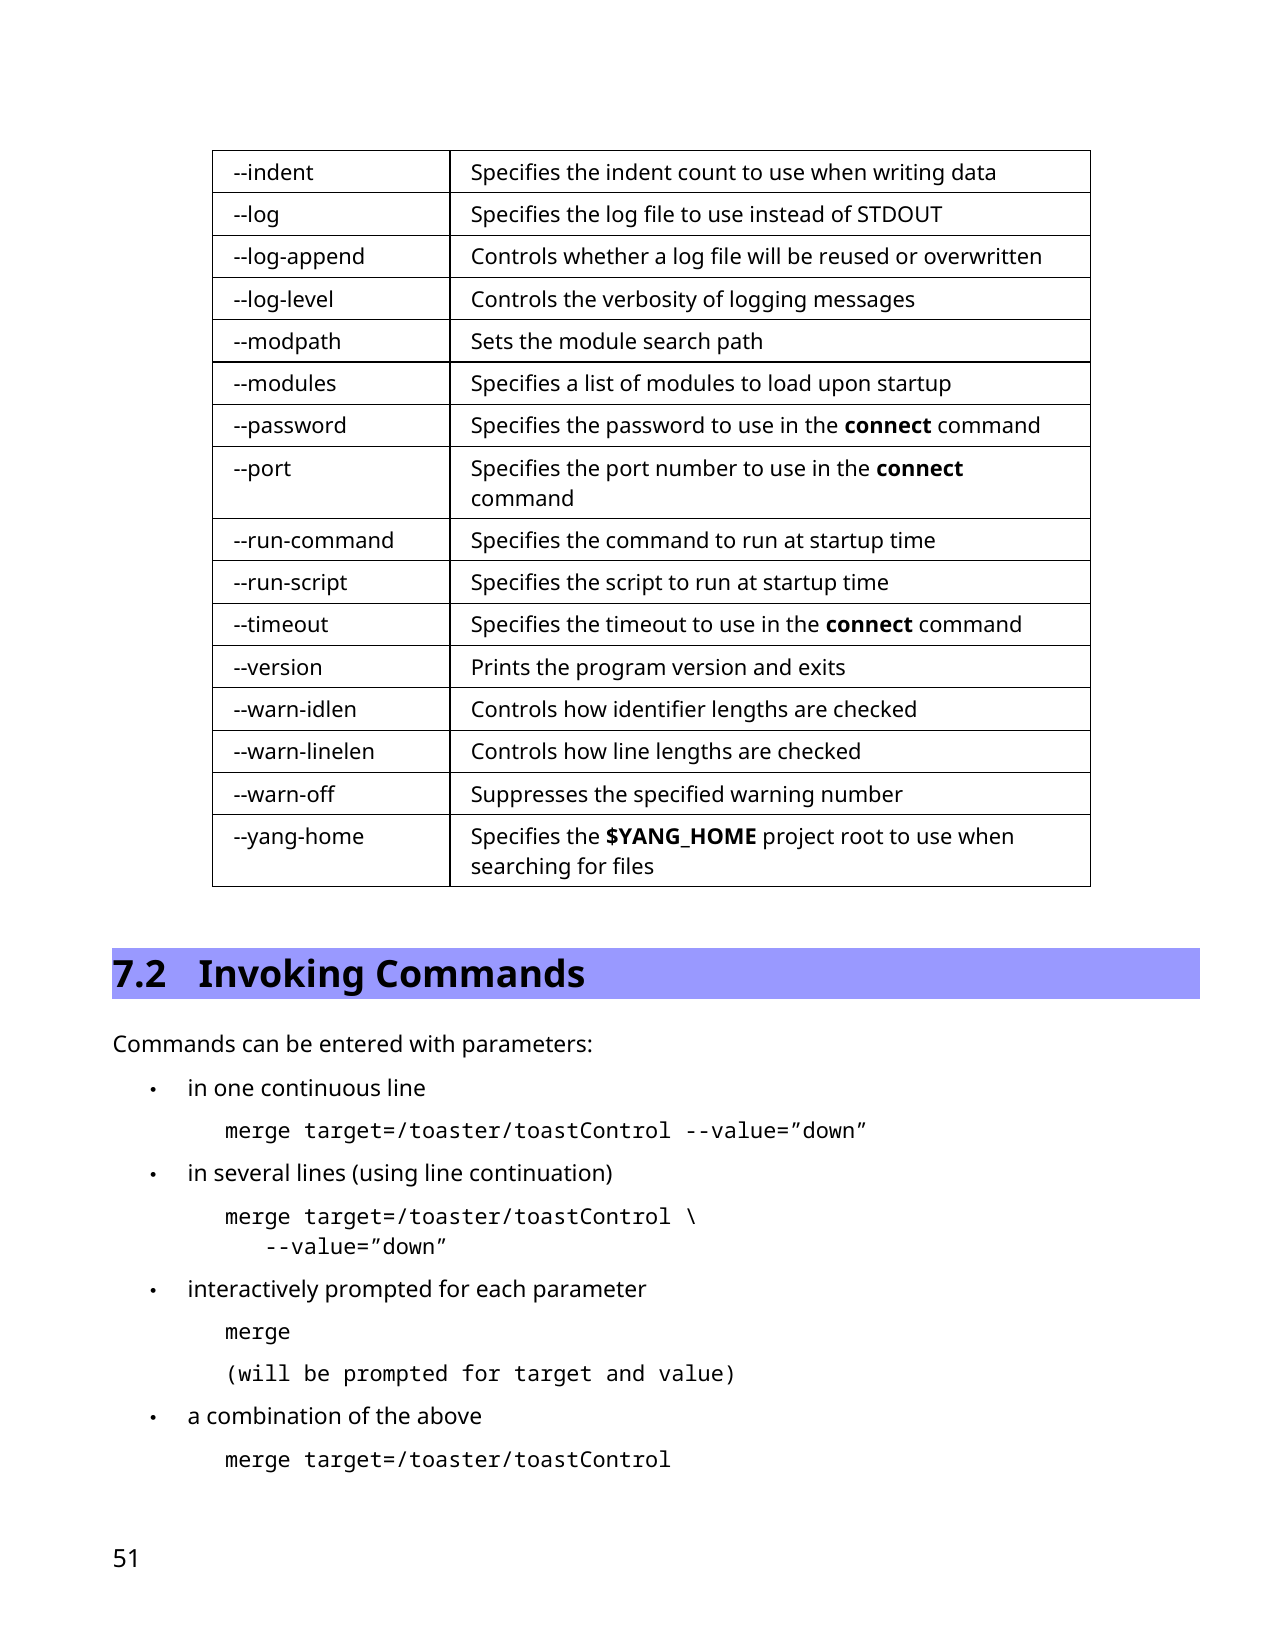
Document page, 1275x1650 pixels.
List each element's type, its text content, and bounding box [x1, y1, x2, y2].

table_cell --log-level [213, 278, 449, 319]
table_cell --log-append [213, 236, 449, 277]
table_cell --version [213, 646, 449, 687]
table_cell --run-script [213, 561, 449, 603]
list merge target=/toaster/toastControl [187, 1443, 1200, 1473]
table_cell --password [213, 405, 449, 446]
list a combination of the above [150, 1400, 1200, 1431]
list interactively prompted for each parameter [150, 1272, 1200, 1304]
table_cell --log [213, 193, 449, 234]
list merge [187, 1316, 1200, 1346]
table_cell --indent [213, 151, 449, 192]
table_cell --modpath [213, 320, 449, 361]
list merge target=/toaster/toastControl \ --value=”down” [187, 1201, 1200, 1261]
table_cell --modules [213, 363, 449, 404]
text Commands can be entered with parameters: [112, 1028, 1200, 1059]
table_cell Specifies the port number to use in the connect command [451, 447, 1090, 518]
table_cell --warn-idlen [213, 688, 449, 729]
table_cell --port [213, 447, 449, 518]
table_cell --timeout [213, 604, 449, 645]
table_cell Controls whether a log file will be reused or overwritten [451, 236, 1090, 277]
list in one continuous line [150, 1072, 1200, 1103]
list merge target=/toaster/toastControl --value=”down” [187, 1115, 1200, 1145]
table_cell Specifies a list of modules to load upon startup [451, 363, 1090, 404]
list in several lines (using line continuation) [150, 1157, 1200, 1188]
table_cell --warn-linelen [213, 731, 449, 772]
table_cell Controls how line lengths are checked [451, 731, 1090, 772]
table_cell Specifies the $YANG_HOME project root to use when searching for files [451, 815, 1090, 886]
table_cell Specifies the indent count to use when writing data [451, 151, 1090, 192]
table_cell Specifies the log file to use instead of STDOUT [451, 193, 1090, 234]
table_cell Specifies the password to use in the connect command [451, 405, 1090, 446]
subtitle Invoking Commands [112, 948, 1200, 999]
table_cell Sets the module search path [451, 320, 1090, 361]
table_cell Specifies the script to run at startup time [451, 561, 1090, 603]
table_cell Prints the program version and exits [451, 646, 1090, 687]
table_cell Specifies the timeout to use in the connect command [451, 604, 1090, 645]
list (will be prompted for target and value) [187, 1358, 1200, 1388]
table_cell --warn-off [213, 773, 449, 814]
table_cell --run-command [213, 519, 449, 560]
table_cell Controls how identifier lengths are checked [451, 688, 1090, 729]
table_cell Controls the verbosity of logging messages [451, 278, 1090, 319]
table_cell Specifies the command to run at startup time [451, 519, 1090, 560]
table_cell --yang-home [213, 815, 449, 886]
table_cell Suppresses the specified warning number [451, 773, 1090, 814]
